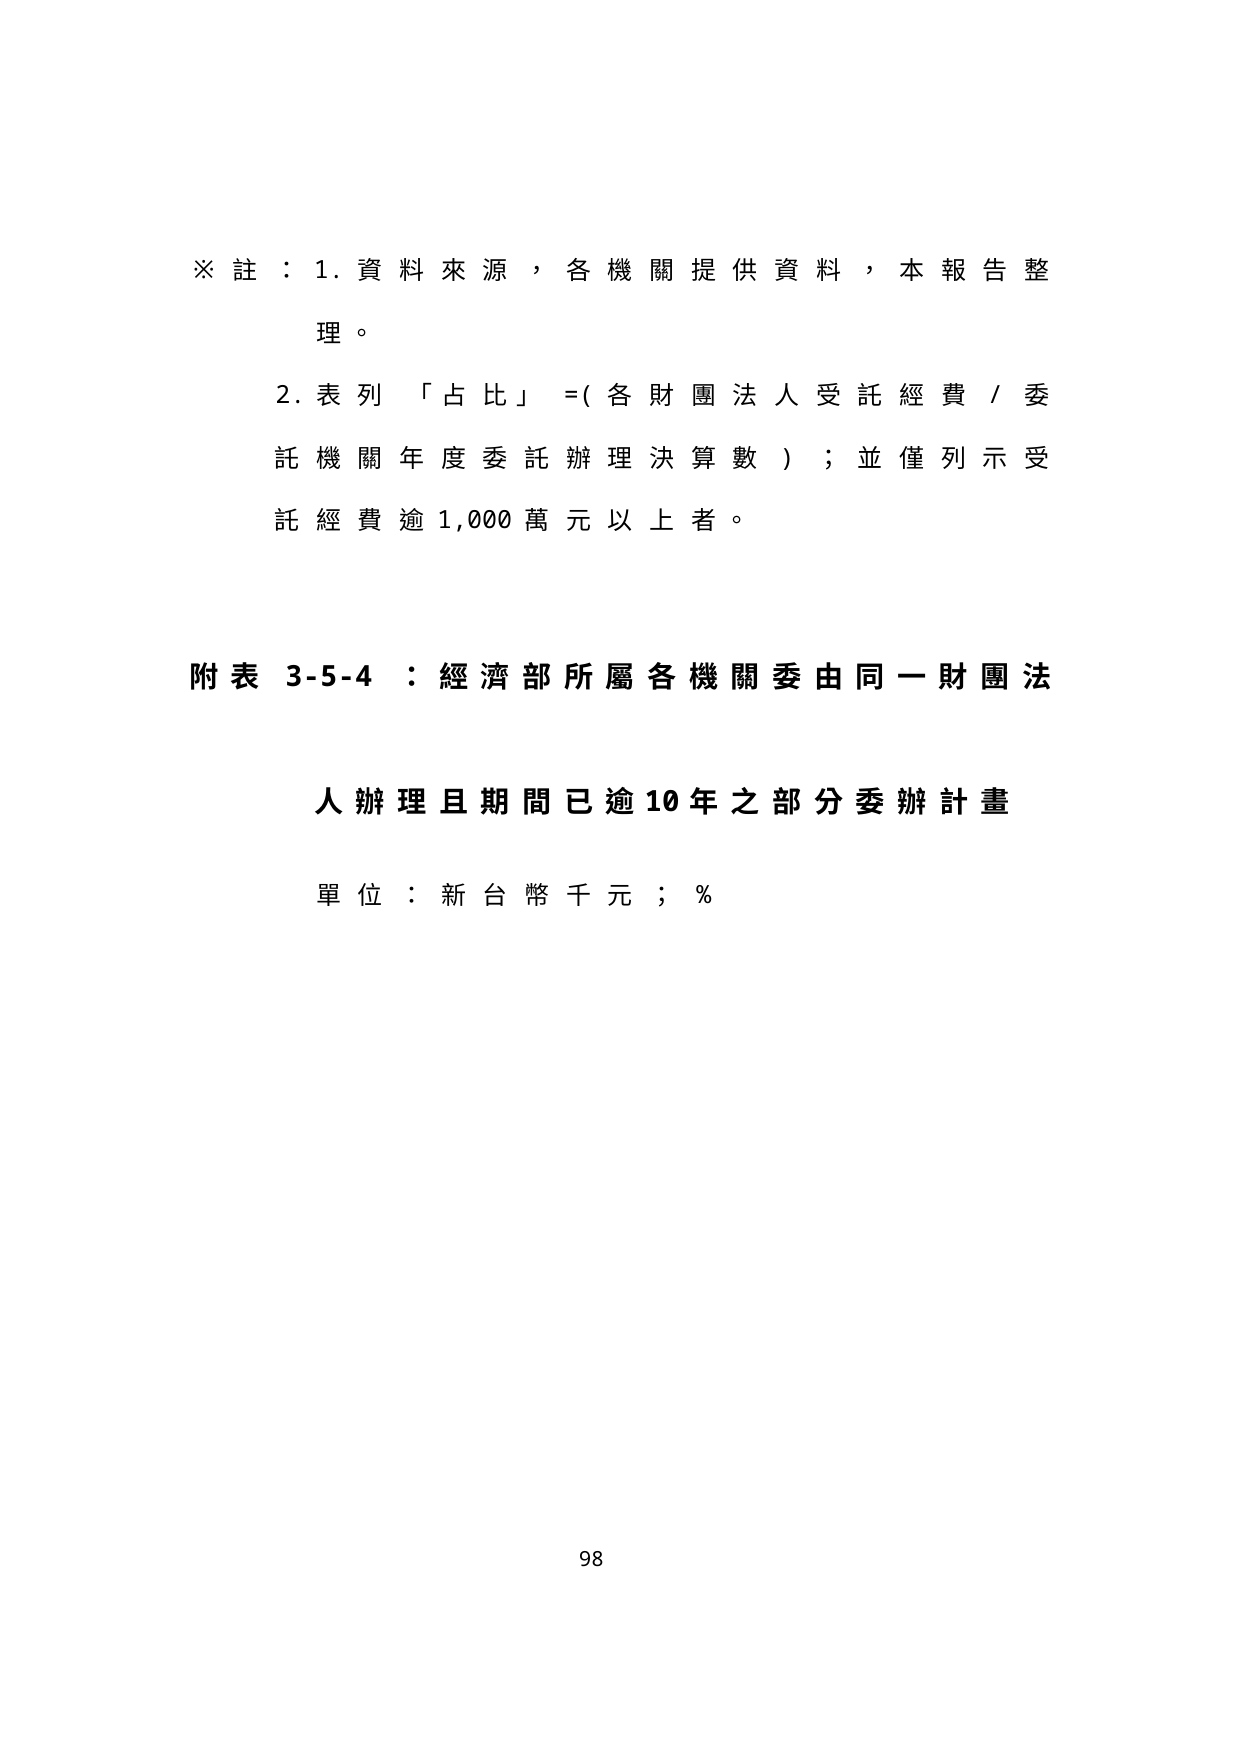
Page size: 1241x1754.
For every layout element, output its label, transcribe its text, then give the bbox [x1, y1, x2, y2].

text 附表3-5-4：經濟部所屬各機關委由同一財團法人辦理且期間已逾10年之部分委辦計畫 單位：新台幣千元；% [124, 602, 1058, 915]
text 2.表列「占比」=(各財團法人受託經費/委託機關年度委託辦理決算數)；並僅列示受託經費逾1,000萬元以上者。 [124, 352, 1058, 540]
text ※註：1.資料來源，各機關提供資料，本報告整理。 [124, 227, 1058, 352]
